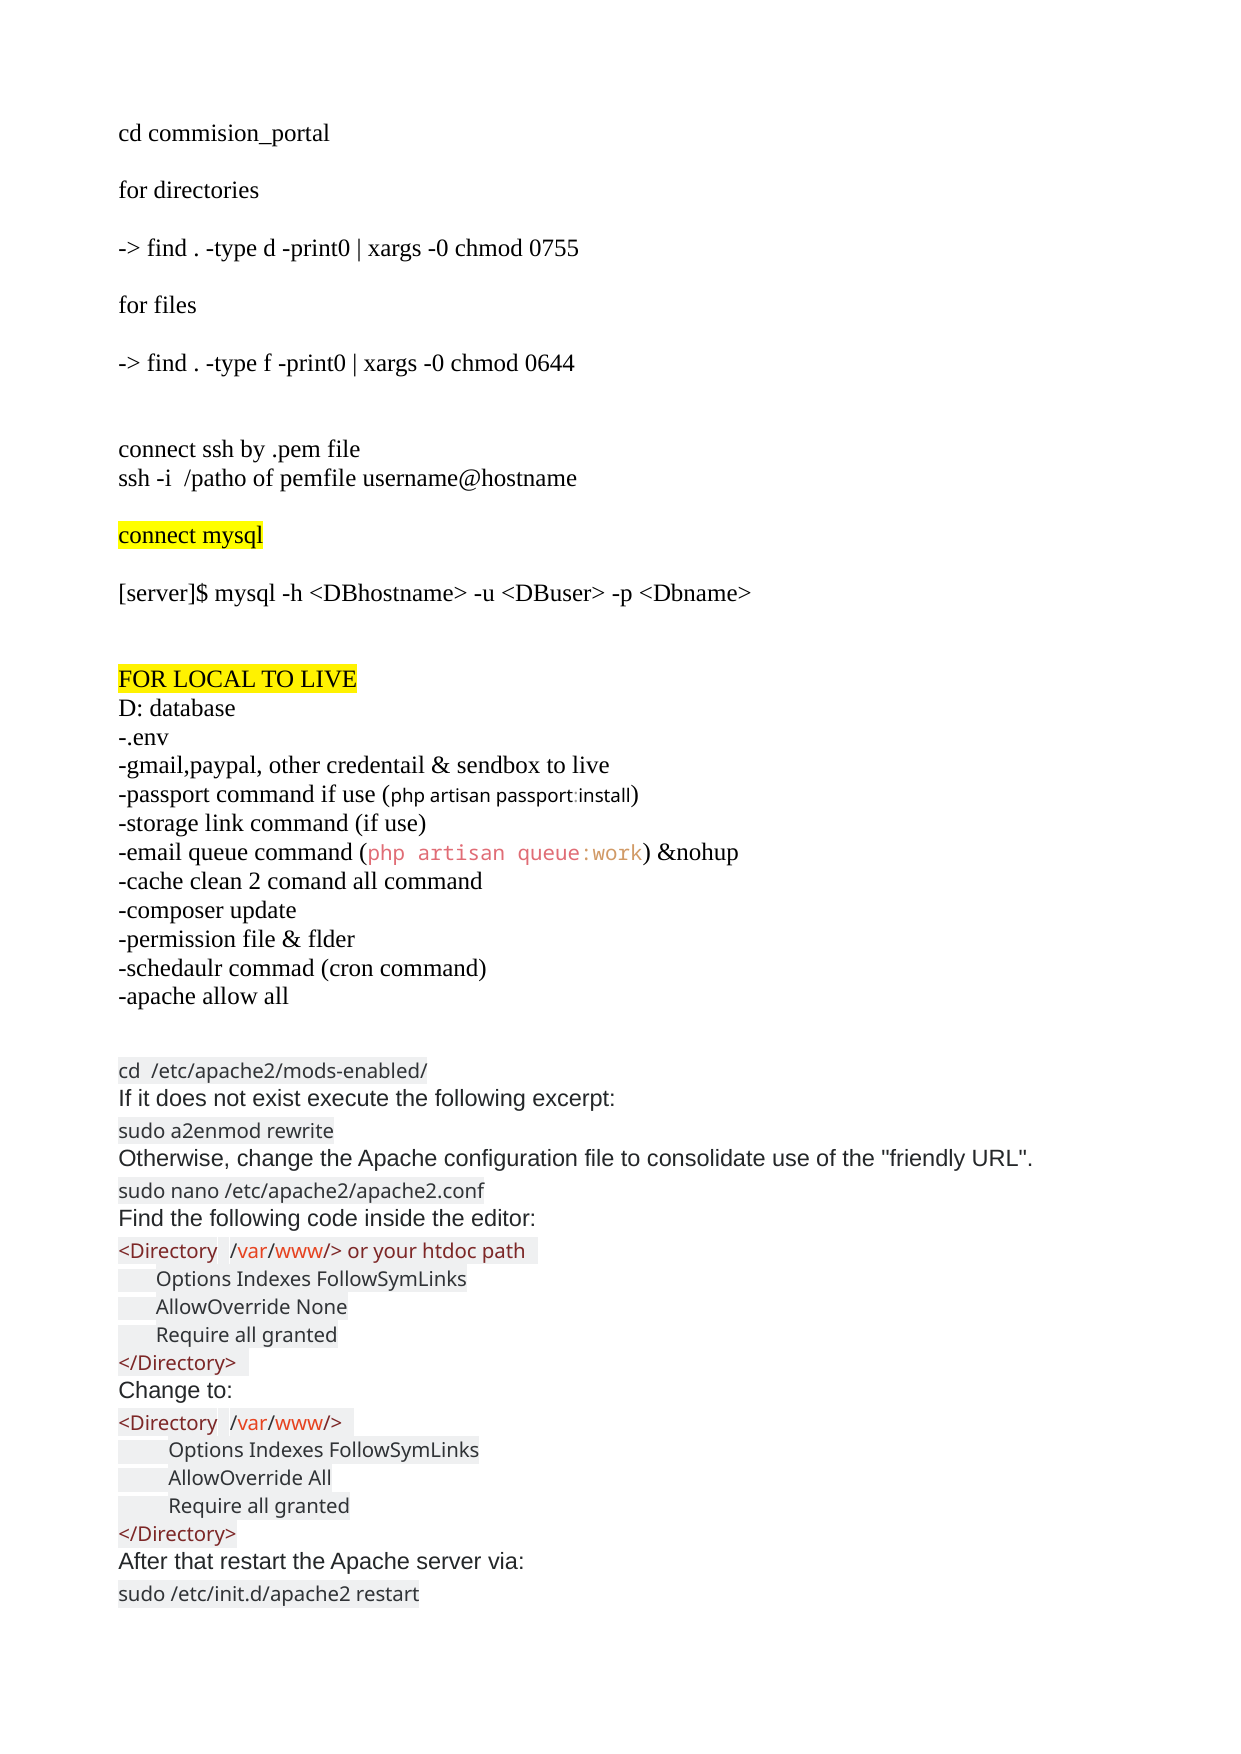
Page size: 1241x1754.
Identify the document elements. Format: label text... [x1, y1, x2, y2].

text </Directory> [118, 1348, 1122, 1376]
text -permission file & flder [118, 924, 1122, 953]
text Change to: [118, 1376, 1122, 1403]
text If it does not exist execute the following excerpt: [118, 1084, 1122, 1111]
text [server]$ mysql -h <DBhostname> -u <DBuser> -p <Dbname> [118, 578, 1122, 607]
text -> find . -type d -print0 | xargs -0 chmod 0755 [118, 233, 1122, 262]
text Require all granted [118, 1320, 1122, 1348]
text </Directory> [118, 1520, 1122, 1548]
text cd commision_portal [118, 118, 1122, 147]
text ssh -i /patho of pemfile username@hostname [118, 463, 1122, 492]
text connect ssh by .pem file [118, 434, 1122, 463]
text <Directory /var/www/> [118, 1408, 1122, 1436]
text for directories [118, 176, 1122, 204]
text connect mysql [118, 521, 1122, 549]
text <Directory /var/www/> or your htdoc path [118, 1237, 1122, 1264]
text -gmail,paypal, other credentail & sendbox to live [118, 751, 1122, 779]
text sudo nano /etc/apache2/apache2.conf [118, 1177, 1122, 1204]
text -.env [118, 722, 1122, 751]
text Otherwise, change the Apache configuration file to consolidate use of the "friendly URL". [118, 1144, 1122, 1171]
text -storage link command (if use) [118, 808, 1122, 837]
text Find the following code inside the editor: [118, 1204, 1122, 1231]
text -composer update [118, 895, 1122, 924]
text sudo /etc/init.d/apache2 restart [118, 1580, 1122, 1608]
text -> find . -type f -print0 | xargs -0 chmod 0644 [118, 348, 1122, 377]
text Require all granted [118, 1492, 1122, 1520]
text -passport command if use (php artisan passport:install) [118, 779, 1122, 808]
text AllowOverride None [118, 1292, 1122, 1320]
text cd /etc/apache2/mods-enabled/ [118, 1057, 1122, 1084]
text Options Indexes FollowSymLinks [118, 1264, 1122, 1292]
text AllowOverride All [118, 1464, 1122, 1492]
text sudo a2enmod rewrite [118, 1117, 1122, 1144]
text After that restart the Apache server via: [118, 1548, 1122, 1574]
text -schedaulr commad (cron command) [118, 953, 1122, 981]
text Options Indexes FollowSymLinks [118, 1436, 1122, 1464]
text for files [118, 291, 1122, 319]
text -apache allow all [118, 981, 1122, 1010]
text D: database [118, 693, 1122, 722]
text -email queue command (php artisan queue:work) &nohup [118, 837, 1122, 866]
text FOR LOCAL TO LIVE [118, 664, 1122, 693]
text -cache clean 2 comand all command [118, 866, 1122, 895]
